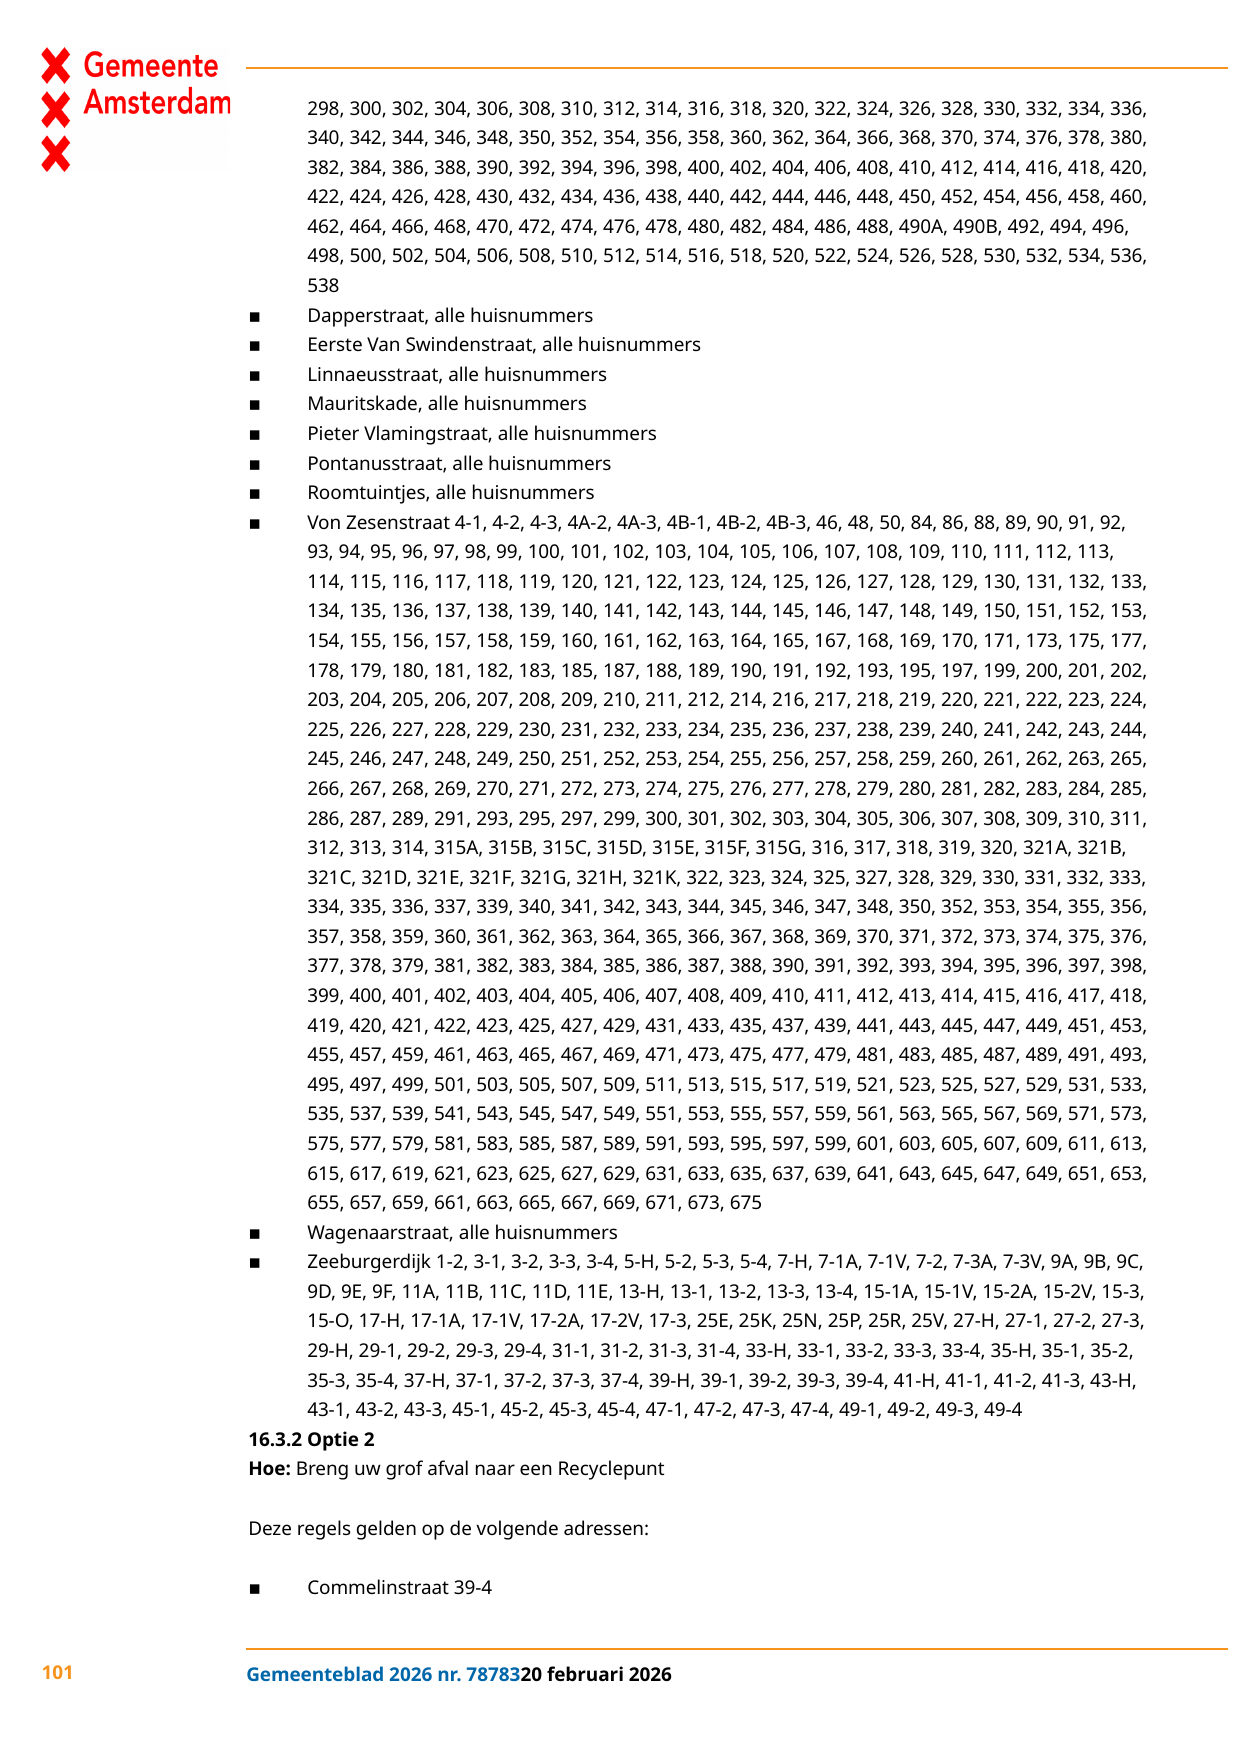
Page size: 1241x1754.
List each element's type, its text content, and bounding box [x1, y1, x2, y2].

picture [41, 47, 231, 172]
list 298, 300, 302, 304, 306, 308, 310, 312, 314, 316, 318, 320, 322, 324, 326, 328, 330, 332, 334, 336, 340, 342, 344, 346, 348, 350, 352, 354, 356, 358, 360, 362, 364, 366, 368, 370, 374, 376, 378, 380, 382, 384, 386, 388, 390, 392, 394, 396, 398, 400, 402, 404, 406, 408, 410, 412, 414, 416, 418, 420, 422, 424, 426, 428, 430, 432, 434, 436, 438, 440, 442, 444, 446, 448, 450, 452, 454, 456, 458, 460, 462, 464, 466, 468, 470, 472, 474, 476, 478, 480, 482, 484, 486, 488, 490A, 490B, 492, 494, 496, 498, 500, 502, 504, 506, 508, 510, 512, 514, 516, 518, 520, 522, 524, 526, 528, 530, 532, 534, 536, 538 [248, 95, 1152, 298]
list Linnaeusstraat, alle huisnummers [248, 361, 1152, 387]
list Dapperstraat, alle huisnummers [248, 302, 1152, 328]
list Wagenaarstraat, alle huisnummers [248, 1219, 1152, 1245]
list Von Zesenstraat 4-1, 4-2, 4-3, 4A-2, 4A-3, 4B-1, 4B-2, 4B-3, 46, 48, 50, 84, 86, 88, 89, 90, 91, 92, 93, 94, 95, 96, 97, 98, 99, 100, 101, 102, 103, 104, 105, 106, 107, 108, 109, 110, 111, 112, 113, 114, 115, 116, 117, 118, 119, 120, 121, 122, 123, 124, 125, 126, 127, 128, 129, 130, 131, 132, 133, 134, 135, 136, 137, 138, 139, 140, 141, 142, 143, 144, 145, 146, 147, 148, 149, 150, 151, 152, 153, 154, 155, 156, 157, 158, 159, 160, 161, 162, 163, 164, 165, 167, 168, 169, 170, 171, 173, 175, 177, 178, 179, 180, 181, 182, 183, 185, 187, 188, 189, 190, 191, 192, 193, 195, 197, 199, 200, 201, 202, 203, 204, 205, 206, 207, 208, 209, 210, 211, 212, 214, 216, 217, 218, 219, 220, 221, 222, 223, 224, 225, 226, 227, 228, 229, 230, 231, 232, 233, 234, 235, 236, 237, 238, 239, 240, 241, 242, 243, 244, 245, 246, 247, 248, 249, 250, 251, 252, 253, 254, 255, 256, 257, 258, 259, 260, 261, 262, 263, 265, 266, 267, 268, 269, 270, 271, 272, 273, 274, 275, 276, 277, 278, 279, 280, 281, 282, 283, 284, 285, 286, 287, 289, 291, 293, 295, 297, 299, 300, 301, 302, 303, 304, 305, 306, 307, 308, 309, 310, 311, 312, 313, 314, 315A, 315B, 315C, 315D, 315E, 315F, 315G, 316, 317, 318, 319, 320, 321A, 321B, 321C, 321D, 321E, 321F, 321G, 321H, 321K, 322, 323, 324, 325, 327, 328, 329, 330, 331, 332, 333, 334, 335, 336, 337, 339, 340, 341, 342, 343, 344, 345, 346, 347, 348, 350, 352, 353, 354, 355, 356, 357, 358, 359, 360, 361, 362, 363, 364, 365, 366, 367, 368, 369, 370, 371, 372, 373, 374, 375, 376, 377, 378, 379, 381, 382, 383, 384, 385, 386, 387, 388, 390, 391, 392, 393, 394, 395, 396, 397, 398, 399, 400, 401, 402, 403, 404, 405, 406, 407, 408, 409, 410, 411, 412, 413, 414, 415, 416, 417, 418, 419, 420, 421, 422, 423, 425, 427, 429, 431, 433, 435, 437, 439, 441, 443, 445, 447, 449, 451, 453, 455, 457, 459, 461, 463, 465, 467, 469, 471, 473, 475, 477, 479, 481, 483, 485, 487, 489, 491, 493, 495, 497, 499, 501, 503, 505, 507, 509, 511, 513, 515, 517, 519, 521, 523, 525, 527, 529, 531, 533, 535, 537, 539, 541, 543, 545, 547, 549, 551, 553, 555, 557, 559, 561, 563, 565, 567, 569, 571, 573, 575, 577, 579, 581, 583, 585, 587, 589, 591, 593, 595, 597, 599, 601, 603, 605, 607, 609, 611, 613, 615, 617, 619, 621, 623, 625, 627, 629, 631, 633, 635, 637, 639, 641, 643, 645, 647, 649, 651, 653, 655, 657, 659, 661, 663, 665, 667, 669, 671, 673, 675 [248, 509, 1152, 1215]
list Eerste Van Swindenstraat, alle huisnummers [248, 331, 1152, 357]
list Roomtuintjes, alle huisnummers [248, 479, 1152, 505]
text Deze regels gelden op de volgende adressen: [248, 1515, 1152, 1541]
list Mauritskade, alle huisnummers [248, 391, 1152, 416]
text Hoe: Breng uw grof afval naar een Recyclepunt [248, 1456, 1152, 1481]
list Zeeburgerdijk 1-2, 3-1, 3-2, 3-3, 3-4, 5-H, 5-2, 5-3, 5-4, 7-H, 7-1A, 7-1V, 7-2, 7-3A, 7-3V, 9A, 9B, 9C, 9D, 9E, 9F, 11A, 11B, 11C, 11D, 11E, 13-H, 13-1, 13-2, 13-3, 13-4, 15-1A, 15-1V, 15-2A, 15-2V, 15-3, 15-O, 17-H, 17-1A, 17-1V, 17-2A, 17-2V, 17-3, 25E, 25K, 25N, 25P, 25R, 25V, 27-H, 27-1, 27-2, 27-3, 29-H, 29-1, 29-2, 29-3, 29-4, 31-1, 31-2, 31-3, 31-4, 33-H, 33-1, 33-2, 33-3, 33-4, 35-H, 35-1, 35-2, 35-3, 35-4, 37-H, 37-1, 37-2, 37-3, 37-4, 39-H, 39-1, 39-2, 39-3, 39-4, 41-H, 41-1, 41-2, 41-3, 43-H, 43-1, 43-2, 43-3, 45-1, 45-2, 45-3, 45-4, 47-1, 47-2, 47-3, 47-4, 49-1, 49-2, 49-3, 49-4 [248, 1248, 1152, 1422]
list Pieter Vlamingstraat, alle huisnummers [248, 420, 1152, 446]
list Pontanusstraat, alle huisnummers [248, 450, 1152, 476]
list Commelinstraat 39-4 [248, 1574, 1152, 1600]
text 16.3.2 Optie 2 [248, 1426, 1152, 1452]
